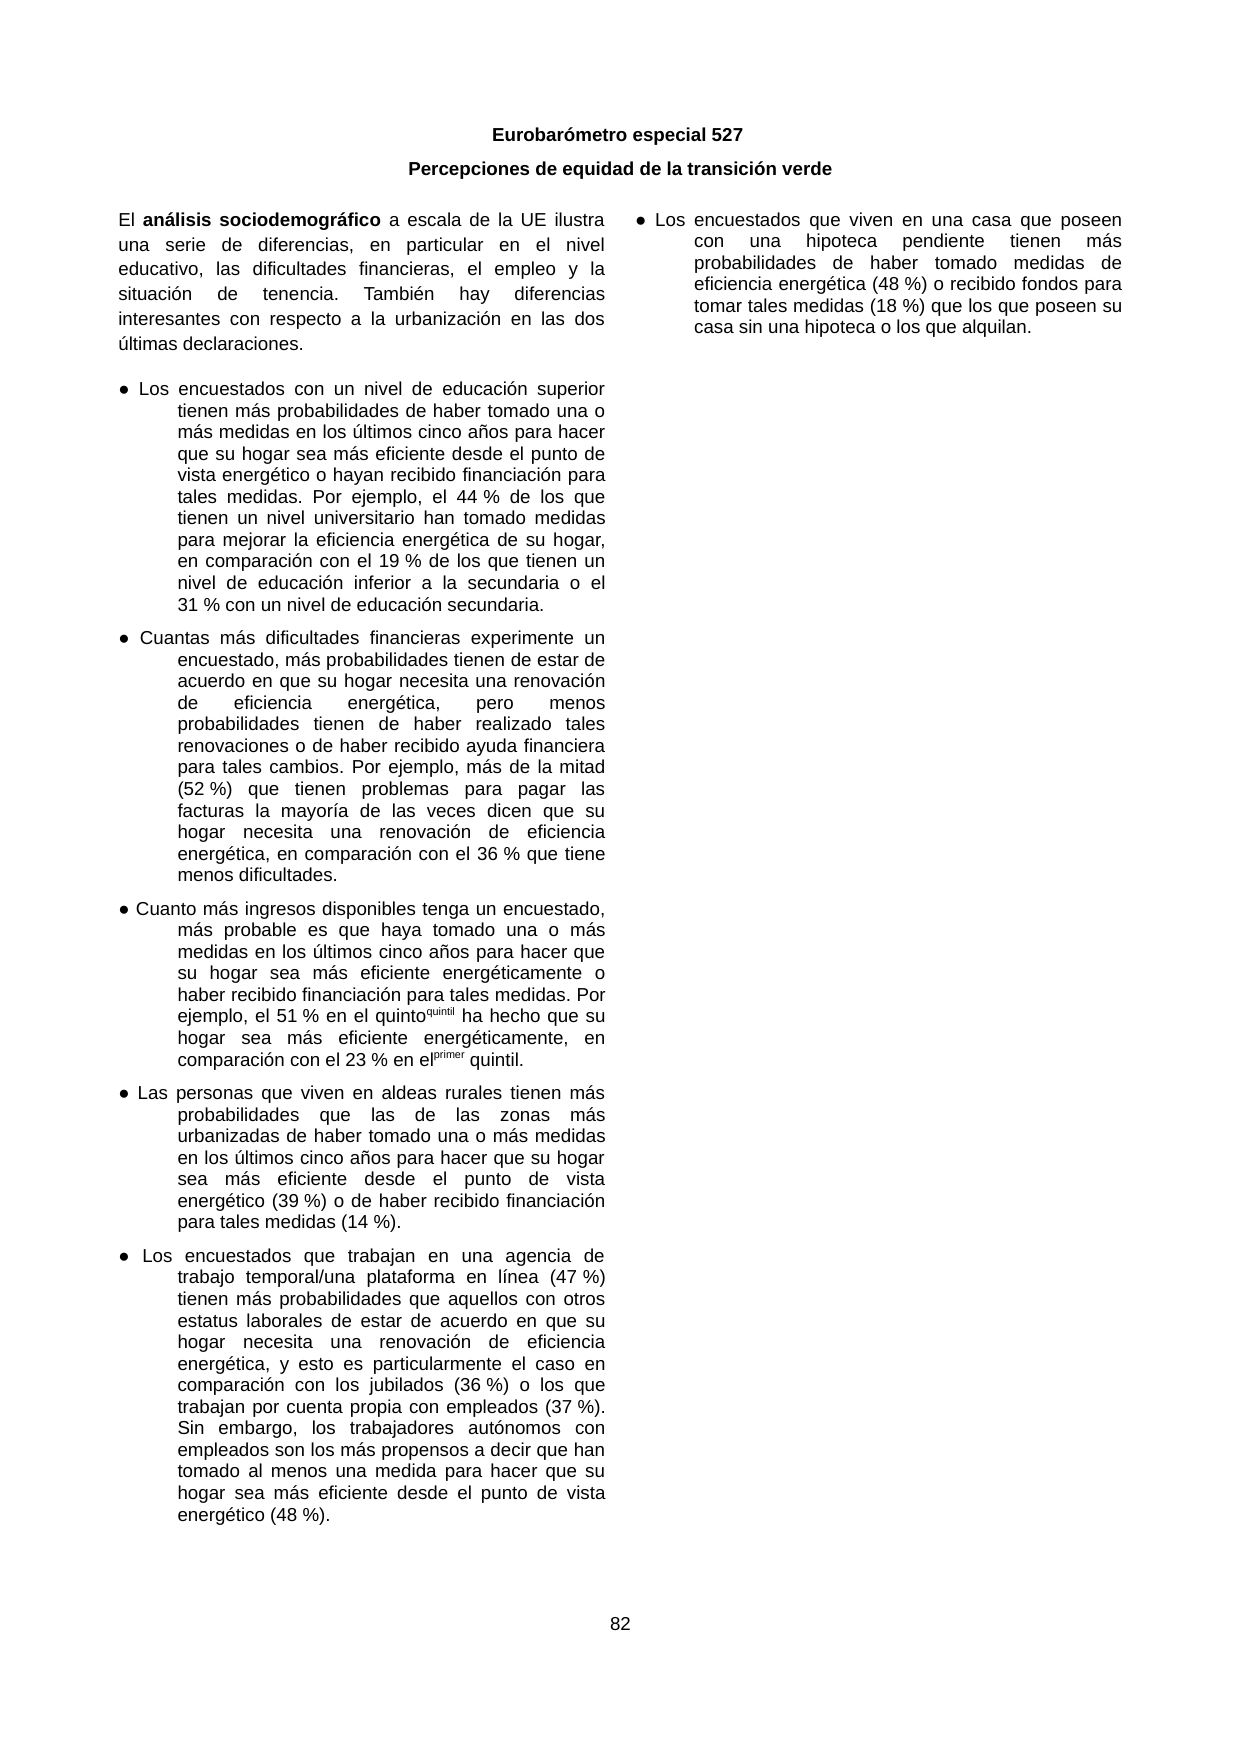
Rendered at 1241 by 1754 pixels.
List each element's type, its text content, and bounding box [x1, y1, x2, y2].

text ● Cuantas más dificultades financieras experimente un encuestado, más probabilidades tienen de estar de acuerdo en que su hogar necesita una renovación de eficiencia energética, pero menos probabilidades tienen de haber realizado tales renovaciones o de haber recibido ayuda financiera para tales cambios. Por ejemplo, más de la mitad (52 %) que tienen problemas para pagar las facturas la mayoría de las veces dicen que su hogar necesita una renovación de eficiencia energética, en comparación con el 36 % que tiene menos dificultades. [118, 627, 605, 886]
text ● Cuanto más ingresos disponibles tenga un encuestado, más probable es que haya tomado una o más medidas en los últimos cinco años para hacer que su hogar sea más eficiente energéticamente o haber recibido financiación para tales medidas. Por ejemplo, el 51 % en el quintoquintil ha hecho que su hogar sea más eficiente energéticamente, en comparación con el 23 % en elprimer quintil. [118, 897, 605, 1070]
text El análisis sociodemográfico a escala de la UE ilustra una serie de diferencias, en particular en el nivel educativo, las dificultades financieras, el empleo y la situación de tenencia. También hay diferencias interesantes con respecto a la urbanización en las dos últimas declaraciones. [118, 208, 605, 354]
text ● Las personas que viven en aldeas rurales tienen más probabilidades que las de las zonas más urbanizadas de haber tomado una o más medidas en los últimos cinco años para hacer que su hogar sea más eficiente desde el punto de vista energético (39 %) o de haber recibido financiación para tales medidas (14 %). [118, 1082, 605, 1233]
text ● Los encuestados que viven en una casa que poseen con una hipoteca pendiente tienen más probabilidades de haber tomado medidas de eficiencia energética (48 %) o recibido fondos para tomar tales medidas (18 %) que los que poseen su casa sin una hipoteca o los que alquilan. [635, 208, 1122, 338]
text ● Los encuestados que trabajan en una agencia de trabajo temporal/una plataforma en línea (47 %) tienen más probabilidades que aquellos con otros estatus laborales de estar de acuerdo en que su hogar necesita una renovación de eficiencia energética, y esto es particularmente el caso en comparación con los jubilados (36 %) o los que trabajan por cuenta propia con empleados (37 %). Sin embargo, los trabajadores autónomos con empleados son los más propensos a decir que han tomado al menos una medida para hacer que su hogar sea más eficiente desde el punto de vista energético (48 %). [118, 1245, 605, 1525]
text ● Los encuestados con un nivel de educación superior tienen más probabilidades de haber tomado una o más medidas en los últimos cinco años para hacer que su hogar sea más eficiente desde el punto de vista energético o hayan recibido financiación para tales medidas. Por ejemplo, el 44 % de los que tienen un nivel universitario han tomado medidas para mejorar la eficiencia energética de su hogar, en comparación con el 19 % de los que tienen un nivel de educación inferior a la secundaria o el 31 % con un nivel de educación secundaria. [118, 378, 605, 615]
